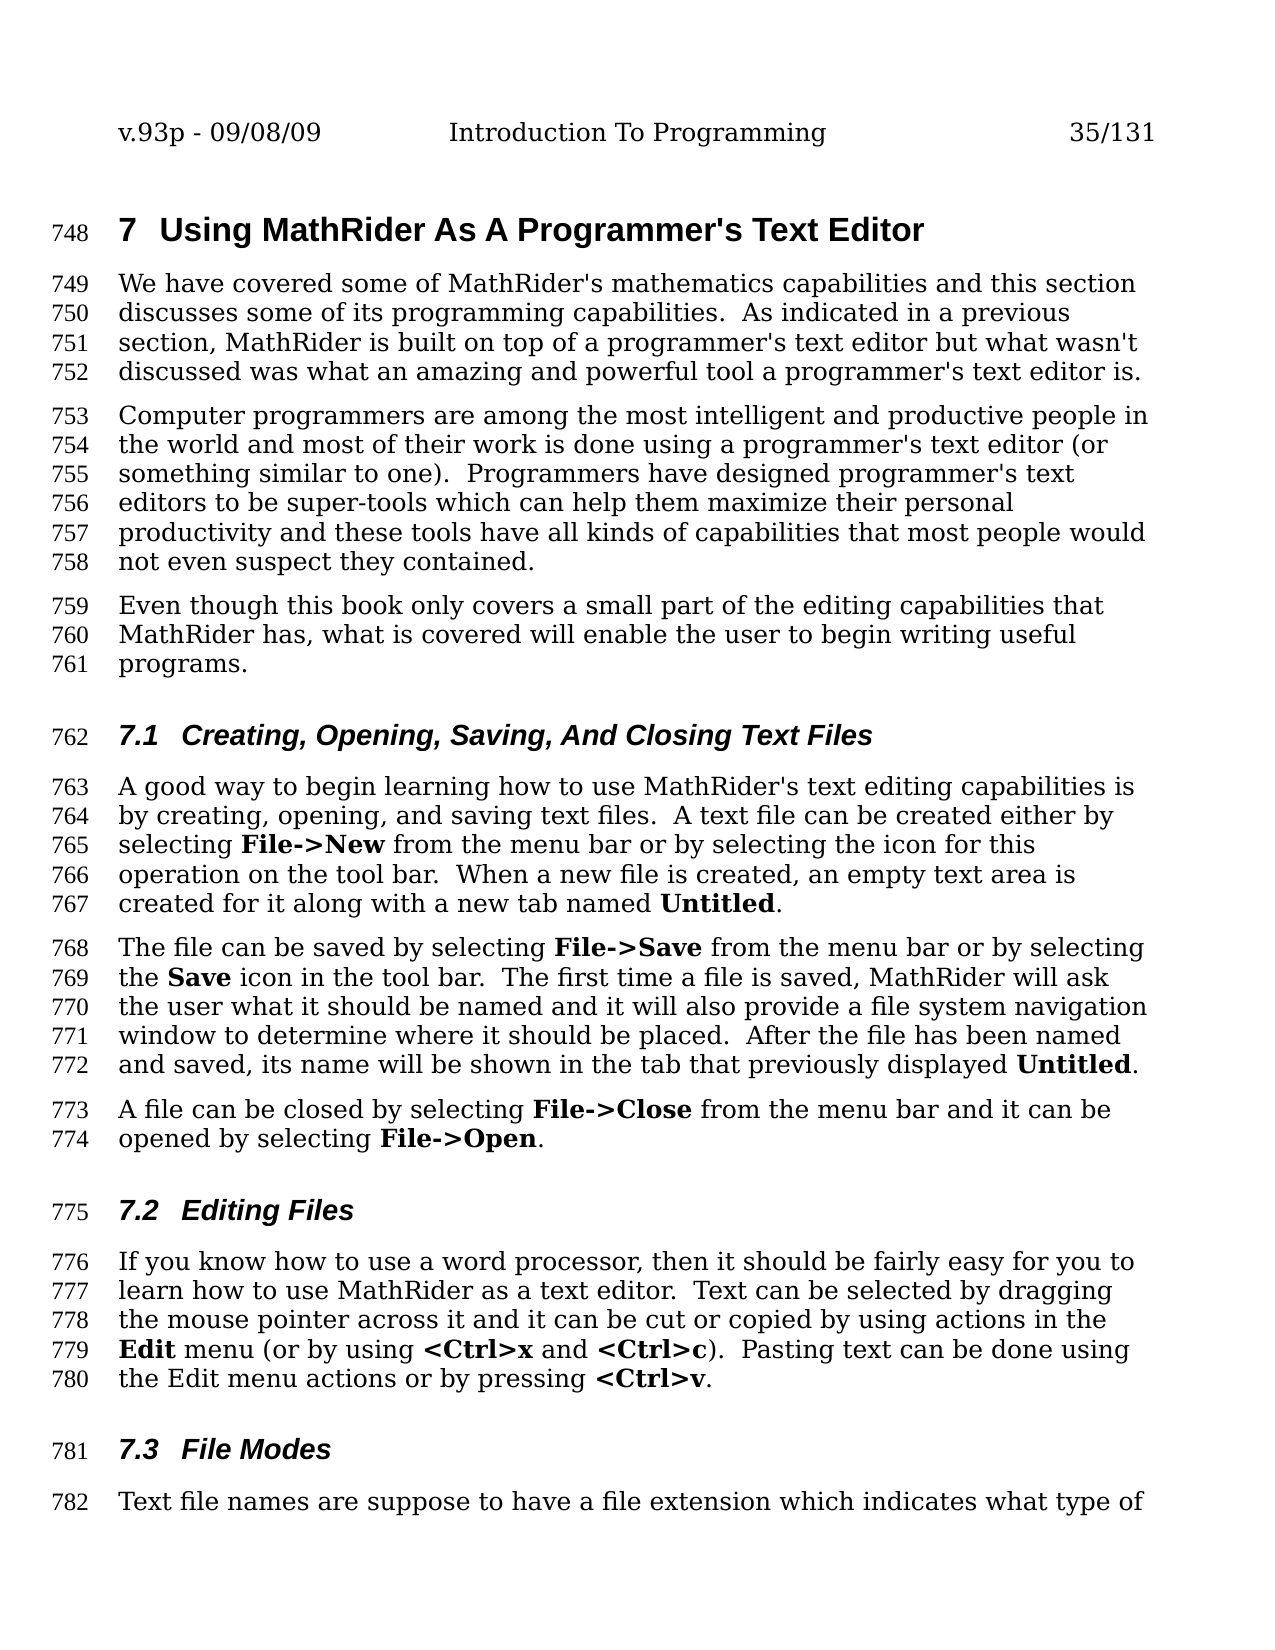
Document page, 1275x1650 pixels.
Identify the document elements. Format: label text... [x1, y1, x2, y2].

subtitle Creating, Opening, Saving, And Closing Text Files [118, 718, 1157, 751]
text A good way to begin learning how to use MathRider's text editing capabilities is by creating, opening, and saving text files. A text file can be created either by selecting File->New from the menu bar or by selecting the icon for this operation on the tool bar. When a new file is created, an empty text area is created for it along with a new tab named Untitled. [118, 772, 1157, 918]
text If you know how to use a word processor, then it should be fairly easy for you to learn how to use MathRider as a text editor. Text can be selected by dragging the mouse pointer across it and it can be cut or copied by using actions in the Edit menu (or by using <Ctrl>x and <Ctrl>c). Pasting text can be done using the Edit menu actions or by pressing <Ctrl>v. [118, 1247, 1157, 1393]
subtitle Using MathRider As A Programmer's Text Editor [118, 210, 1157, 248]
text We have covered some of MathRider's mathematics capabilities and this section discusses some of its programming capabilities. As indicated in a previous section, MathRider is built on top of a programmer's text editor but what wasn't discussed was what an amazing and powerful tool a programmer's text editor is. [118, 269, 1157, 386]
text A file can be closed by selecting File->Close from the menu bar and it can be opened by selecting File->Open. [118, 1095, 1157, 1153]
text Even though this book only covers a small part of the editing capabilities that MathRider has, what is covered will enable the user to begin writing useful programs. [118, 591, 1157, 678]
text Text file names are suppose to have a file extension which indicates what type of [118, 1487, 1157, 1516]
subtitle Editing Files [118, 1193, 1157, 1226]
subtitle File Modes [118, 1432, 1157, 1466]
text The file can be saved by selecting File->Save from the menu bar or by selecting the Save icon in the tool bar. The first time a file is saved, MathRider will ask the user what it should be named and it will also provide a file system navigation window to determine where it should be placed. After the file has been named and saved, its name will be shown in the tab that previously displayed Untitled. [118, 933, 1157, 1080]
text Computer programmers are among the most intelligent and productive people in the world and most of their work is done using a programmer's text editor (or something similar to one). Programmers have designed programmer's text editors to be super-tools which can help them maximize their personal productivity and these tools have all kinds of capabilities that most people would not even suspect they contained. [118, 401, 1157, 576]
